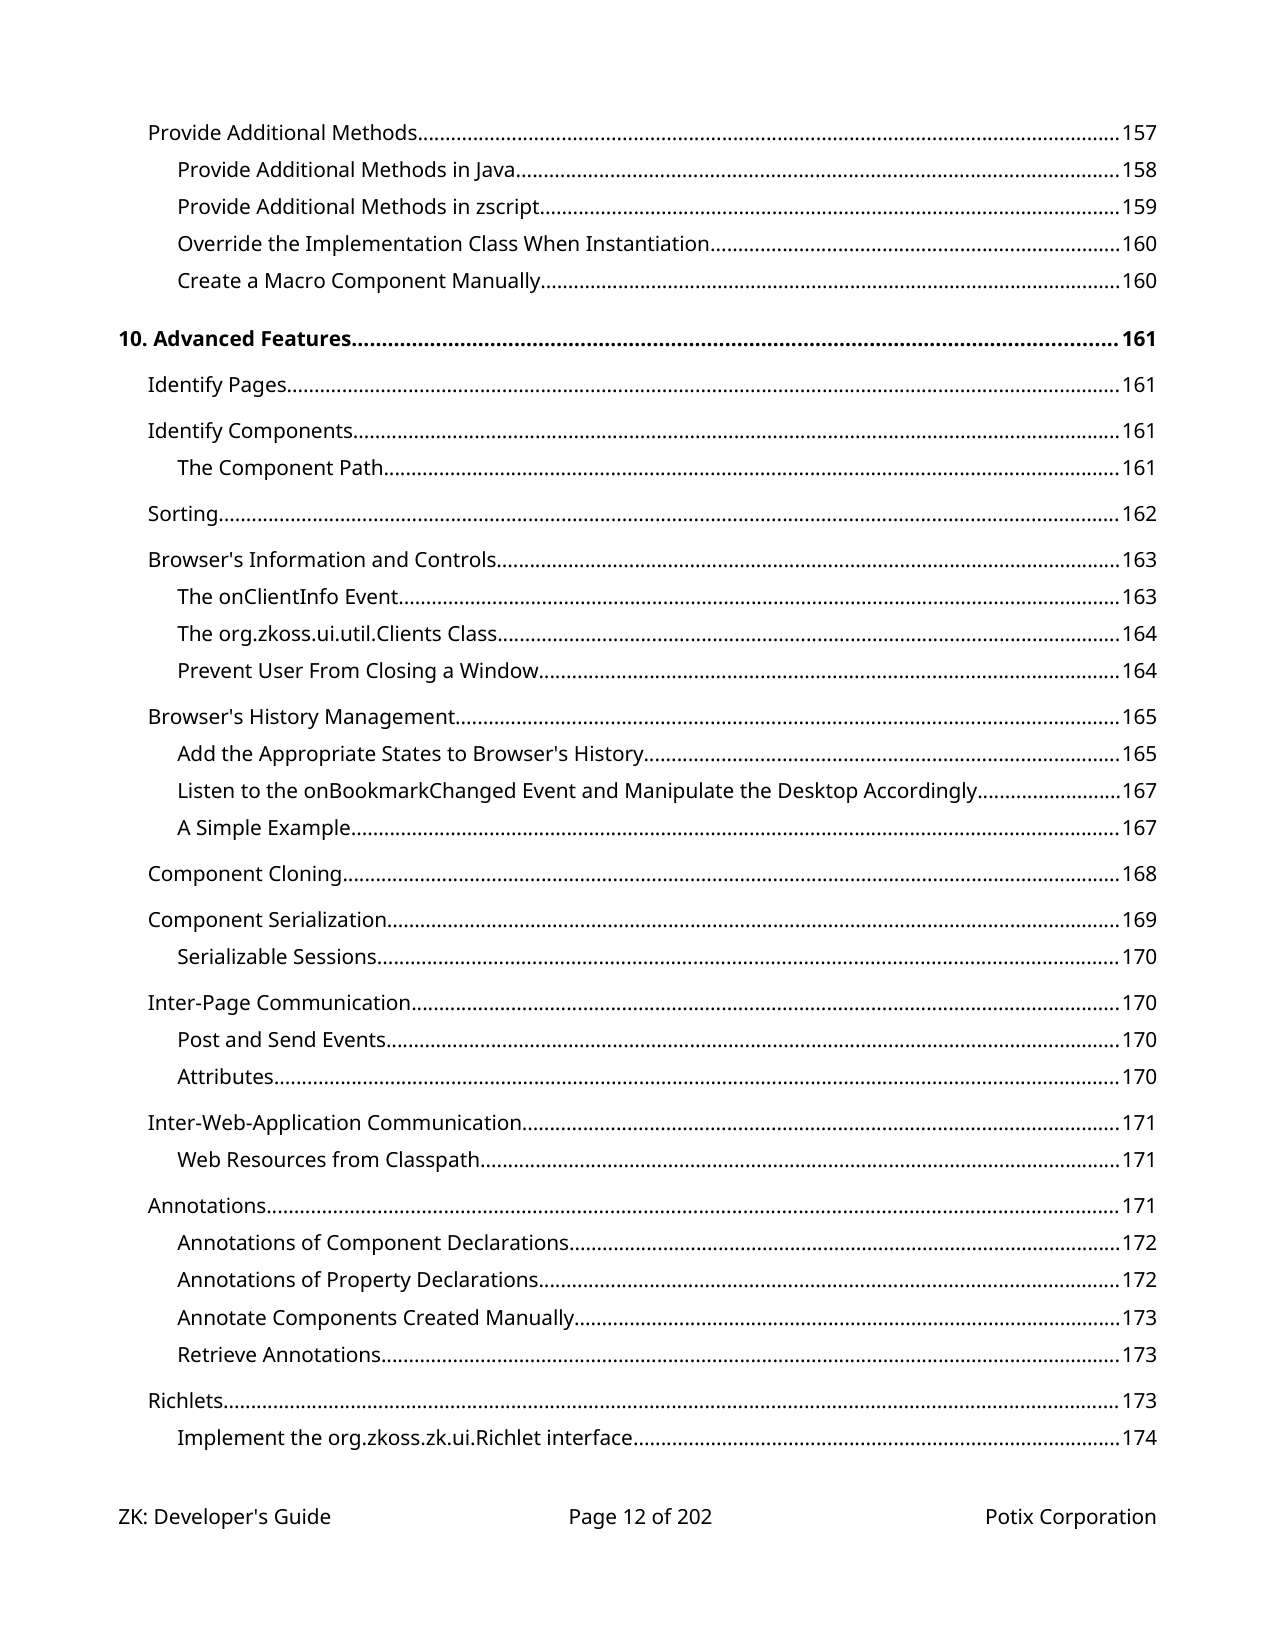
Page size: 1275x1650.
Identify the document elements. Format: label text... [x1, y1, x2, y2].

text Sorting 162 [148, 499, 1157, 527]
text Prevent User From Closing a Window 164 [177, 656, 1157, 684]
text Provide Additional Methods in zscript 159 [177, 192, 1157, 221]
text Serializable Sessions 170 [177, 942, 1157, 971]
text The onClientInfo Event 163 [177, 582, 1157, 610]
text Browser's History Management 165 [148, 702, 1157, 730]
text Add the Appropriate States to Browser's History 165 [177, 739, 1157, 767]
text Identify Pages 161 [148, 370, 1157, 398]
text Annotations of Component Declarations 172 [177, 1228, 1157, 1257]
text Richlets 173 [148, 1386, 1157, 1414]
text Inter-Page Communication 170 [148, 988, 1157, 1017]
text Component Cloning 168 [148, 859, 1157, 888]
text Attributes 170 [177, 1062, 1157, 1091]
text The Component Path 161 [177, 453, 1157, 481]
text Create a Macro Component Manually 160 [177, 266, 1157, 295]
text Browser's Information and Controls 163 [148, 545, 1157, 573]
text Component Serialization 169 [148, 905, 1157, 933]
text 10. Advanced Features 161 [118, 324, 1157, 352]
text Provide Additional Methods 157 [148, 118, 1157, 146]
text A Simple Example 167 [177, 813, 1157, 842]
text Provide Additional Methods in Java 158 [177, 155, 1157, 183]
text Inter-Web-Application Communication 171 [148, 1108, 1157, 1137]
text Annotations of Property Declarations 172 [177, 1266, 1157, 1294]
text Web Resources from Classpath 171 [177, 1146, 1157, 1174]
text Retrieve Annotations 173 [177, 1340, 1157, 1368]
text Implement the org.zkoss.zk.ui.Richlet interface 174 [177, 1423, 1157, 1451]
text Identify Components 161 [148, 416, 1157, 444]
text Annotations 171 [148, 1191, 1157, 1220]
text Listen to the onBookmarkChanged Event and Manipulate the Desktop Accordingly 167 [177, 776, 1157, 804]
text Override the Implementation Class When Instantiation 160 [177, 229, 1157, 258]
text Annotate Components Created Manually 173 [177, 1303, 1157, 1331]
text Post and Send Events 170 [177, 1025, 1157, 1054]
text The org.zkoss.ui.util.Clients Class 164 [177, 619, 1157, 647]
